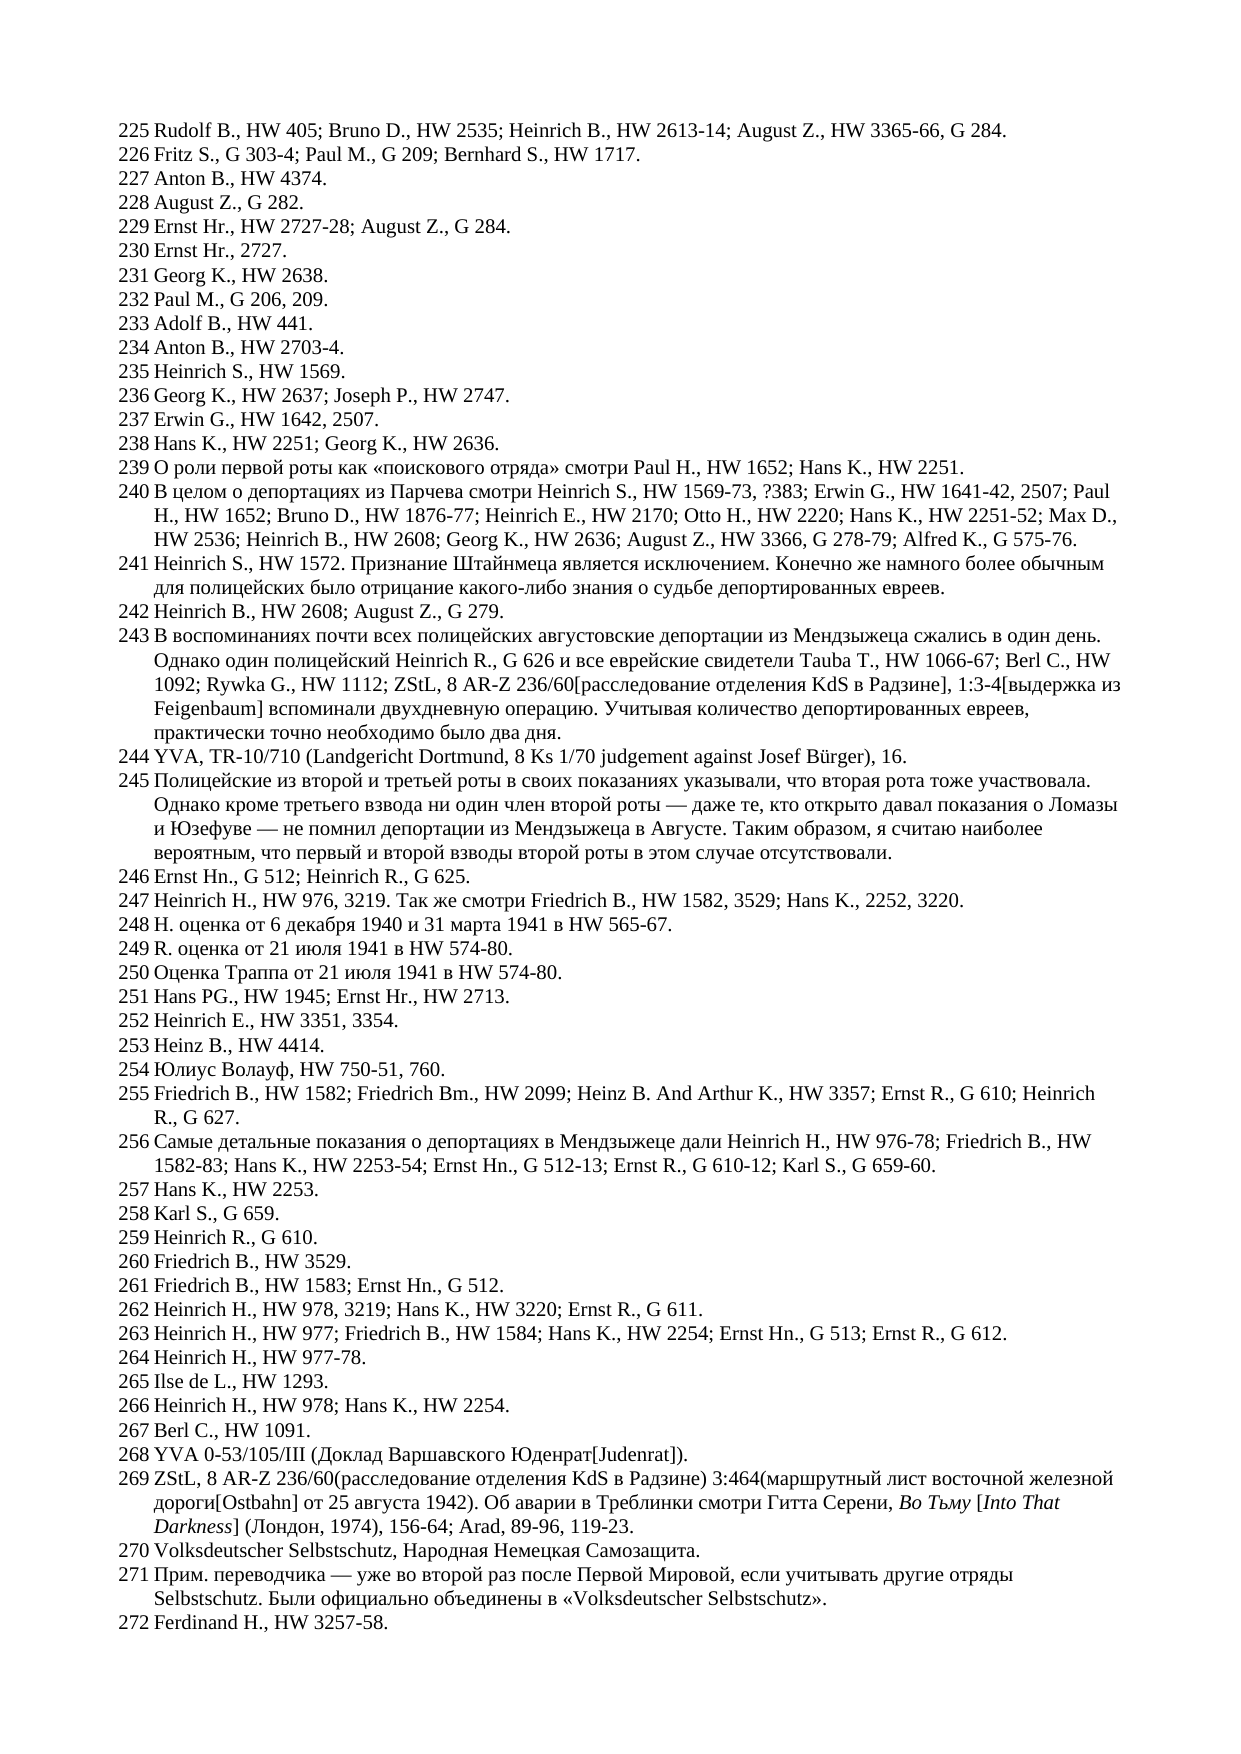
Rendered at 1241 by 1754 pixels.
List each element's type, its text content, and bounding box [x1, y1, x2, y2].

text Anton B., HW 2703-4. [118, 335, 1122, 359]
text Hans K., HW 2251; Georg K., HW 2636. [118, 431, 1122, 455]
text Heinrich H., HW 977; Friedrich B., HW 1584; Hans K., HW 2254; Ernst Hn., G 513; Ernst R., G 612. [118, 1321, 1122, 1345]
text Heinz B., HW 4414. [118, 1032, 1122, 1057]
text Friedrich B., HW 3529. [118, 1249, 1122, 1273]
text Оценка Траппа от 21 июля 1941 в HW 574-80. [118, 960, 1122, 984]
text ZStL, 8 AR-Z 236/60(расследование отделения KdS в Радзине) 3:464(маршрутный лист восточной железной дороги[Ostbahn] от 25 августа 1942). Об аварии в Треблинки смотри Гитта Серени, Во Тьму [Into That Darkness] (Лондон, 1974), 156-64; Arad, 89-96, 119-23. [118, 1466, 1122, 1538]
text Ernst Hr., HW 2727-28; August Z., G 284. [118, 214, 1122, 238]
text YVA 0-53/105/III (Доклад Варшавского Юденрат[Judenrat]). [118, 1442, 1122, 1466]
text Heinrich H., HW 976, 3219. Так же смотри Friedrich B., HW 1582, 3529; Hans K., 2252, 3220. [118, 888, 1122, 912]
text Самые детальные показания о депортациях в Мендзыжеце дали Heinrich H., HW 976-78; Friedrich B., HW 1582-83; Hans K., HW 2253-54; Ernst Hn., G 512-13; Ernst R., G 610-12; Karl S., G 659-60. [118, 1129, 1122, 1177]
text Georg K., HW 2637; Joseph P., HW 2747. [118, 383, 1122, 407]
text Volksdeutscher Selbstschutz, Народная Немецкая Самозащита. [118, 1538, 1122, 1562]
text Berl C., HW 1091. [118, 1417, 1122, 1442]
text В целом о депортациях из Парчева смотри Heinrich S., HW 1569-73, ?383; Erwin G., HW 1641-42, 2507; Paul H., HW 1652; Bruno D., HW 1876-77; Heinrich E., HW 2170; Otto H., HW 2220; Hans K., HW 2251-52; Max D., HW 2536; Heinrich B., HW 2608; Georg K., HW 2636; August Z., HW 3366, G 278-79; Alfred K., G 575-76. [118, 479, 1122, 551]
text YVA, TR-10/710 (Landgericht Dortmund, 8 Ks 1/70 judgement against Josef Bürger), 16. [118, 744, 1122, 768]
text Erwin G., HW 1642, 2507. [118, 407, 1122, 431]
text R. оценка от 21 июля 1941 в HW 574-80. [118, 936, 1122, 960]
text Полицейские из второй и третьей роты в своих показаниях указывали, что вторая рота тоже участвовала. Однако кроме третьего взвода ни один член второй роты — даже те, кто открыто давал показания о Ломазы и Юзефуве — не помнил депортации из Мендзыжеца в Августе. Таким образом, я считаю наиболее вероятным, что первый и второй взводы второй роты в этом случае отсутствовали. [118, 768, 1122, 864]
text Ilse de L., HW 1293. [118, 1369, 1122, 1393]
text Heinrich S., HW 1572. Признание Штайнмеца является исключением. Конечно же намного более обычным для полицейских было отрицание какого-либо знания о судьбе депортированных евреев. [118, 551, 1122, 599]
text Friedrich B., HW 1583; Ernst Hn., G 512. [118, 1273, 1122, 1297]
text Юлиус Волауф, HW 750-51, 760. [118, 1057, 1122, 1081]
text H. оценка от 6 декабря 1940 и 31 марта 1941 в HW 565-67. [118, 912, 1122, 936]
text Heinrich E., HW 3351, 3354. [118, 1008, 1122, 1032]
text Heinrich H., HW 978, 3219; Hans K., HW 3220; Ernst R., G 611. [118, 1297, 1122, 1321]
text Karl S., G 659. [118, 1201, 1122, 1225]
text Прим. переводчика — уже во второй раз после Первой Мировой, если учитывать другие отряды Selbstschutz. Были официально объединены в «Volksdeutscher Selbstschutz». [118, 1562, 1122, 1610]
text Georg K., HW 2638. [118, 262, 1122, 287]
text August Z., G 282. [118, 190, 1122, 214]
text О роли первой роты как «поискового отряда» смотри Paul H., HW 1652; Hans K., HW 2251. [118, 455, 1122, 479]
text Friedrich B., HW 1582; Friedrich Bm., HW 2099; Heinz B. And Arthur K., HW 3357; Ernst R., G 610; Heinrich R., G 627. [118, 1081, 1122, 1129]
text Fritz S., G 303-4; Paul M., G 209; Bernhard S., HW 1717. [118, 142, 1122, 166]
text Ernst Hr., 2727. [118, 238, 1122, 262]
text Hans K., HW 2253. [118, 1177, 1122, 1201]
text Adolf B., HW 441. [118, 311, 1122, 335]
text Heinrich H., HW 978; Hans K., HW 2254. [118, 1393, 1122, 1417]
text Heinrich B., HW 2608; August Z., G 279. [118, 599, 1122, 623]
text Heinrich R., G 610. [118, 1225, 1122, 1249]
text Heinrich H., HW 977-78. [118, 1345, 1122, 1369]
text Anton B., HW 4374. [118, 166, 1122, 190]
text Ferdinand H., HW 3257-58. [118, 1610, 1122, 1634]
text Hans PG., HW 1945; Ernst Hr., HW 2713. [118, 984, 1122, 1008]
text Ernst Hn., G 512; Heinrich R., G 625. [118, 864, 1122, 888]
text Heinrich S., HW 1569. [118, 359, 1122, 383]
text В воспоминаниях почти всех полицейских августовские депортации из Мендзыжеца сжались в один день. Однако один полицейский Heinrich R., G 626 и все еврейские свидетели Tauba T., HW 1066-67; Berl C., HW 1092; Rywka G., HW 1112; ZStL, 8 AR-Z 236/60[расследование отделения KdS в Радзине], 1:3-4[выдержка из Feigenbaum] вспоминали двухдневную операцию. Учитывая количество депортированных евреев, практически точно необходимо было два дня. [118, 623, 1122, 744]
text Paul M., G 206, 209. [118, 287, 1122, 311]
text Rudolf B., HW 405; Bruno D., HW 2535; Heinrich B., HW 2613-14; August Z., HW 3365-66, G 284. [118, 118, 1122, 142]
